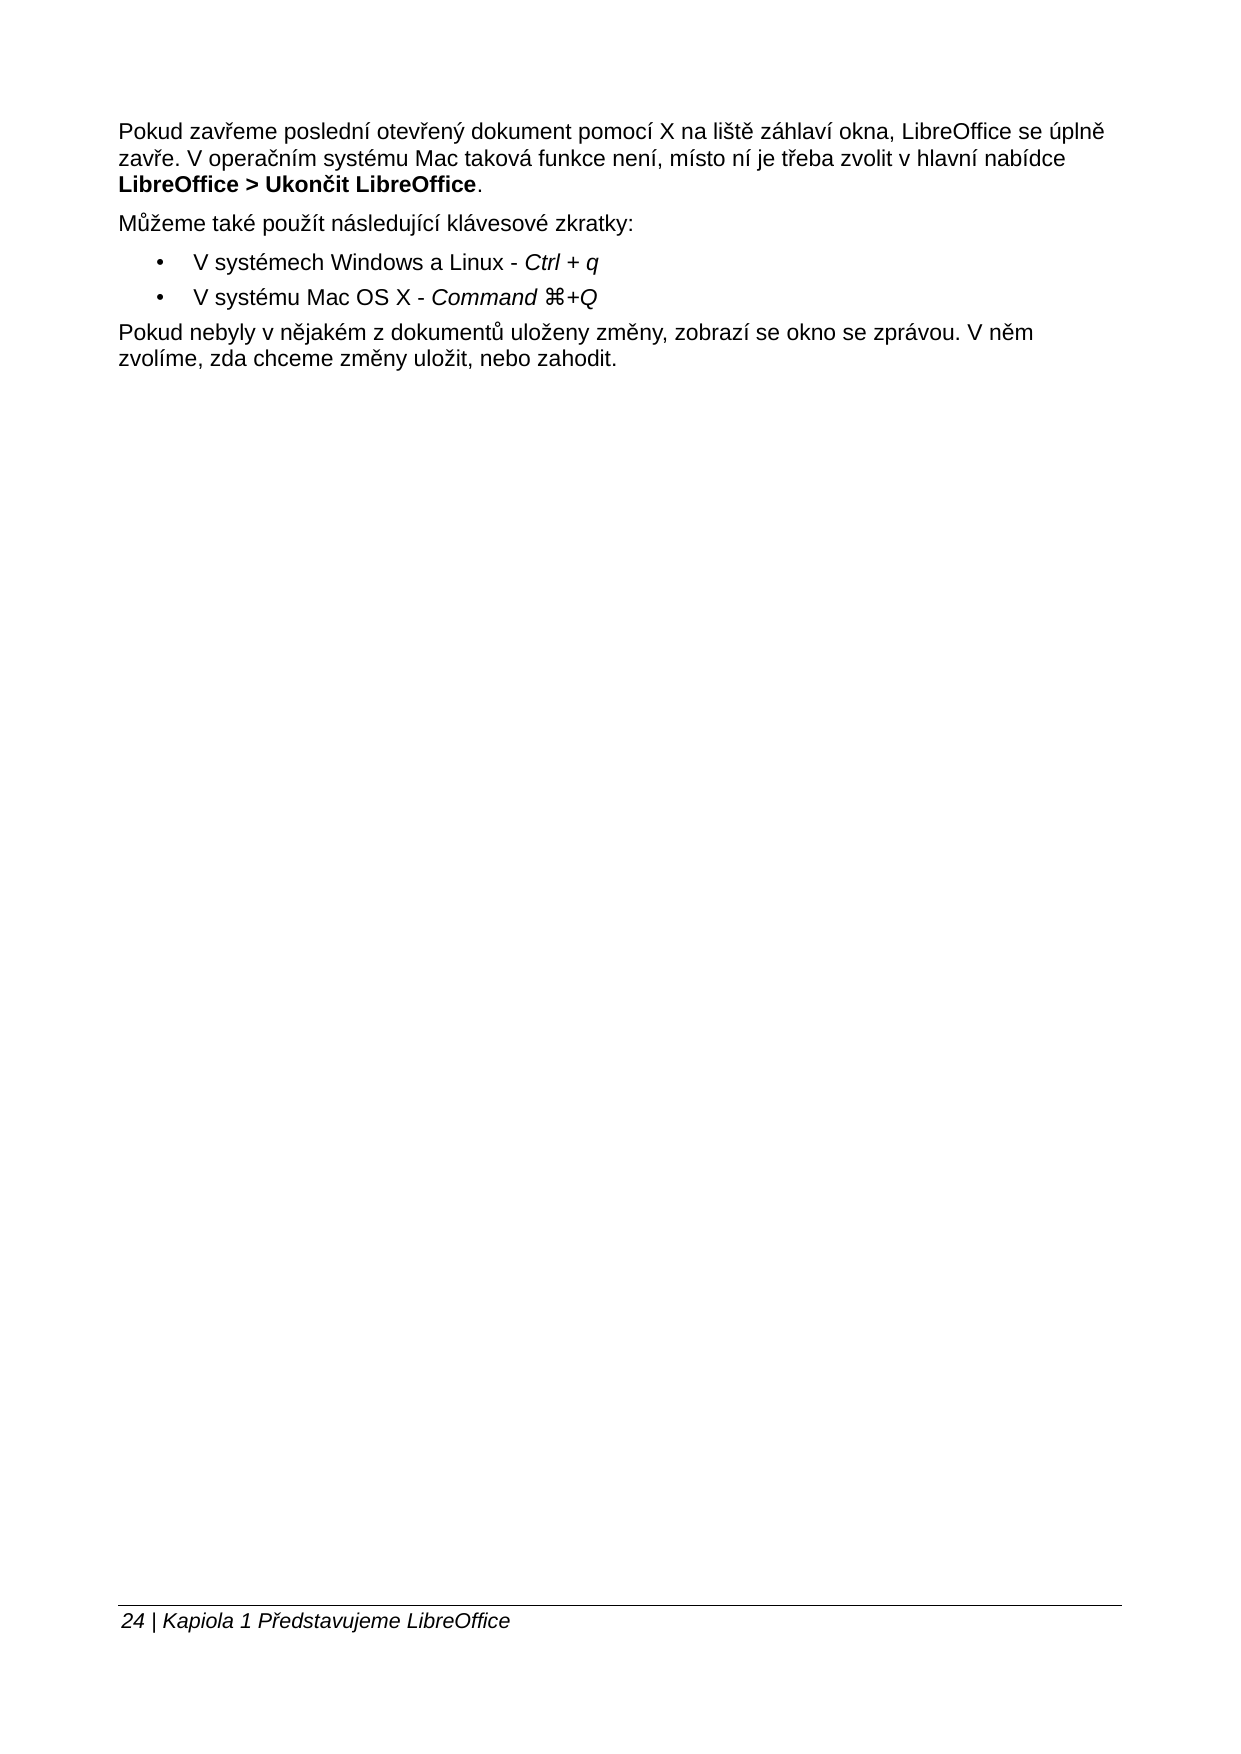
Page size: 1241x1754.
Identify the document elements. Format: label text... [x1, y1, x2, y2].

list V systémech Windows a Linux - Ctrl + q [156, 248, 1122, 275]
text Pokud nebyly v nějakém z dokumentů uloženy změny, zobrazí se okno se zprávou. V něm zvolíme, zda chceme změny uložit, nebo zahodit. [118, 319, 1122, 372]
text Pokud zavřeme poslední otevřený dokument pomocí X na liště záhlaví okna, LibreOffice se úplně zavře. V operačním systému Mac taková funkce není, místo ní je třeba zvolit v hlavní nabídce LibreOffice > Ukončit LibreOffice. [118, 118, 1122, 197]
text Můžeme také použít následující klávesové zkratky: [118, 210, 1122, 236]
list V systému Mac OS X - Command ⌘+Q [156, 284, 1122, 310]
